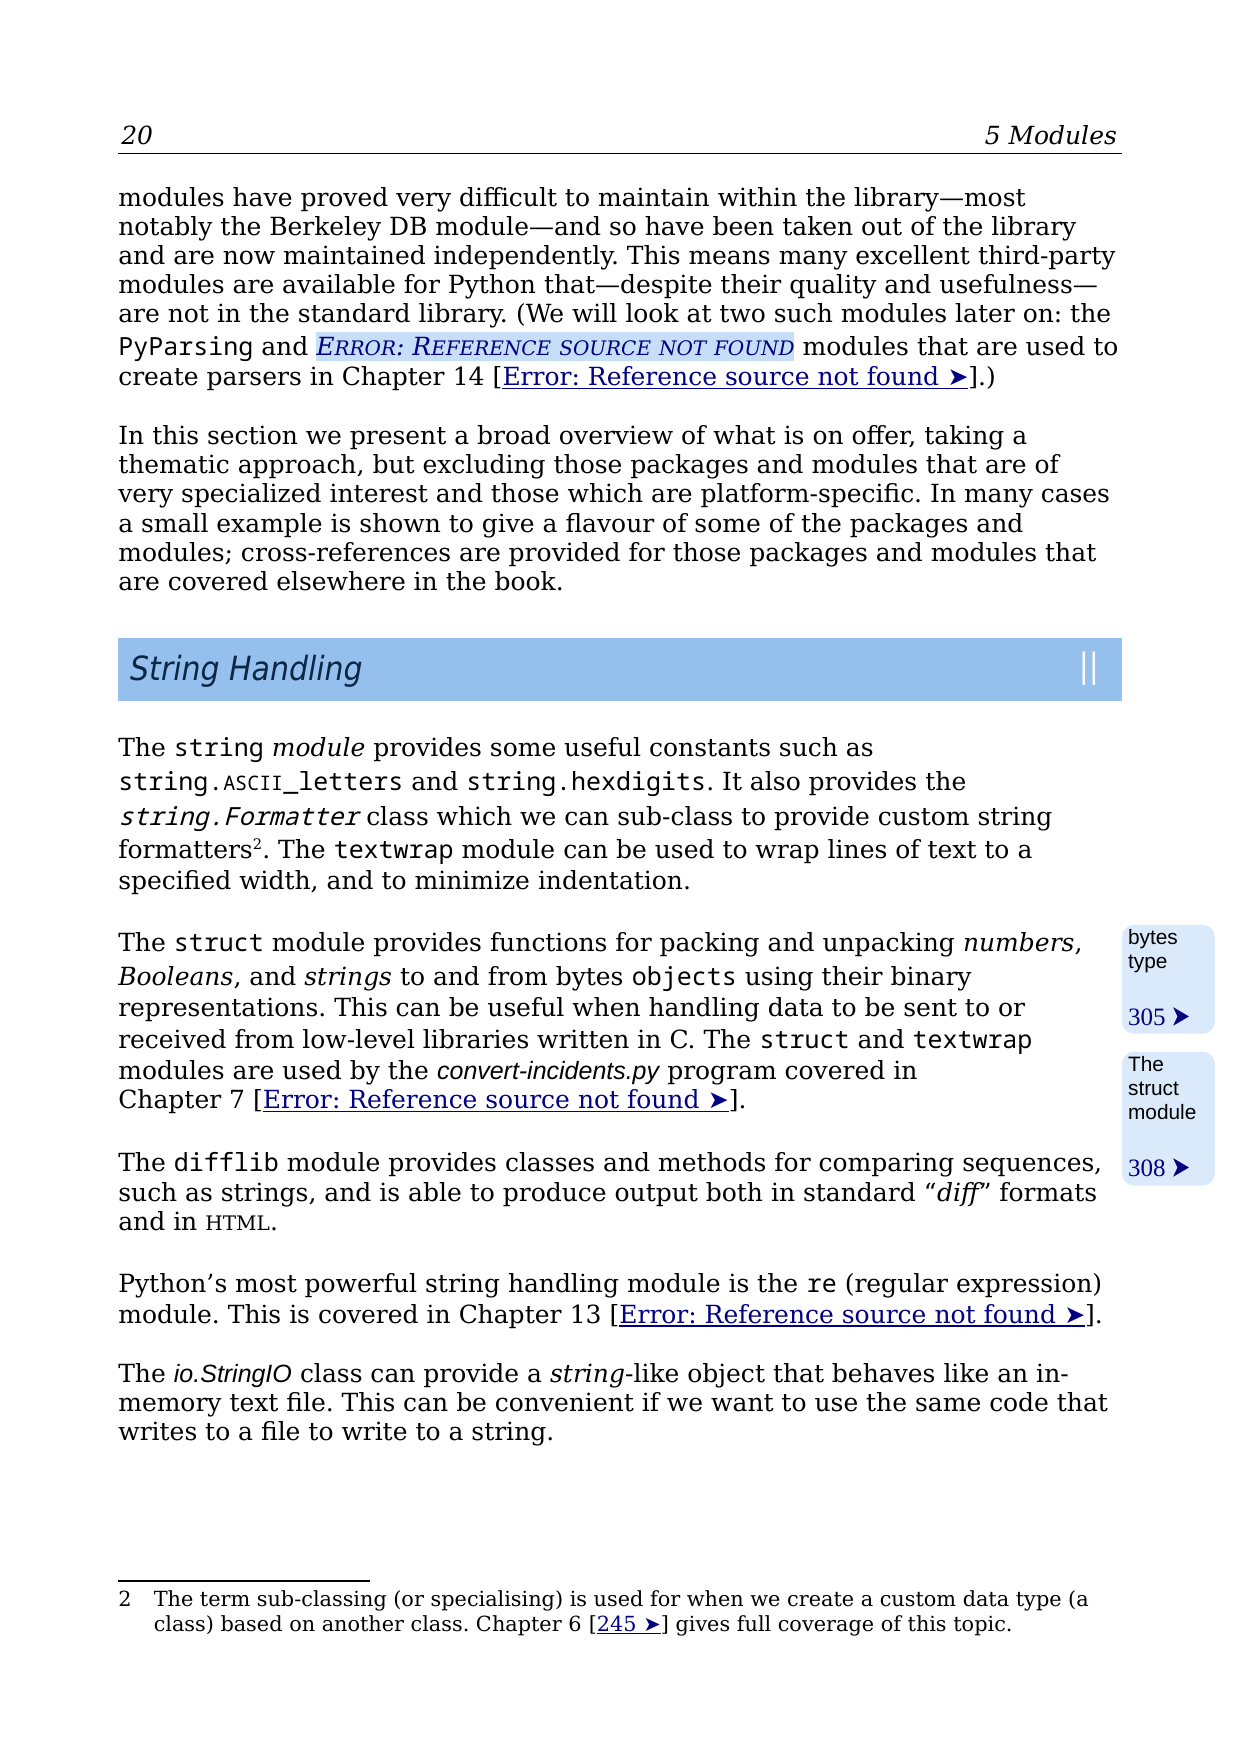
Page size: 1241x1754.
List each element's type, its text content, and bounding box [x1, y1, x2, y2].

text The io.StringIO class can provide a string-like object that behaves like an in-memory text file. This can be convenient if we want to use the same code that writes to a file to write to a string. [118, 1359, 1122, 1447]
text The string module provides some useful constants such as string.ascii_letters and string.hexdigits. It also provides the string.Formatter class which we can sub-class to provide custom string formatters. The textwrap module can be used to wrap lines of text to a specified width, and to minimize indentation. [118, 730, 1122, 895]
subtitle String Handling [118, 638, 1122, 701]
text The term sub-classing (or specialising) is used for when we create a custom data type (a class) based on another class. Chapter 6 [245 ➤] gives full coverage of this topic. [118, 1587, 1122, 1636]
text || [1063, 647, 1098, 686]
text Python’s most powerful string handling module is the re (regular expression) module. This is covered in Chapter 13 [Error: Reference source not found ➤]. [118, 1266, 1122, 1329]
text modules have proved very difficult to maintain within the library—most notably the Berkeley DB module—and so have been taken out of the library and are now maintained independently. This means many excellent third-party modules are available for Python that—despite their quality and usefulness—are not in the standard library. (We will look at two such modules later on: the PyParsing and Error: Reference source not found modules that are used to create parsers in Chapter 14 [Error: Reference source not found ➤].) [118, 183, 1122, 392]
text The difflib module provides classes and methods for comparing sequences, such as strings, and is able to produce output both in standard “diff” formats and in html. [118, 1144, 1122, 1237]
text The struct module provides functions for packing and unpacking numbers, Booleans, and strings to and from bytes objects using their binary representations. This can be useful when handling data to be sent to or received from low-level libraries written in C. The struct and textwrap modules are used by the convert-incidents.py program covered in Chapter 7 [Error: Reference source not found ➤]. [118, 925, 1122, 1115]
text In this section we present a broad overview of what is on offer, taking a thematic approach, but excluding those packages and modules that are of very specialized interest and those which are platform-specific. In many cases a small example is shown to give a flavour of some of the packages and modules; cross-references are provided for those packages and modules that are covered elsewhere in the book. [118, 421, 1122, 596]
